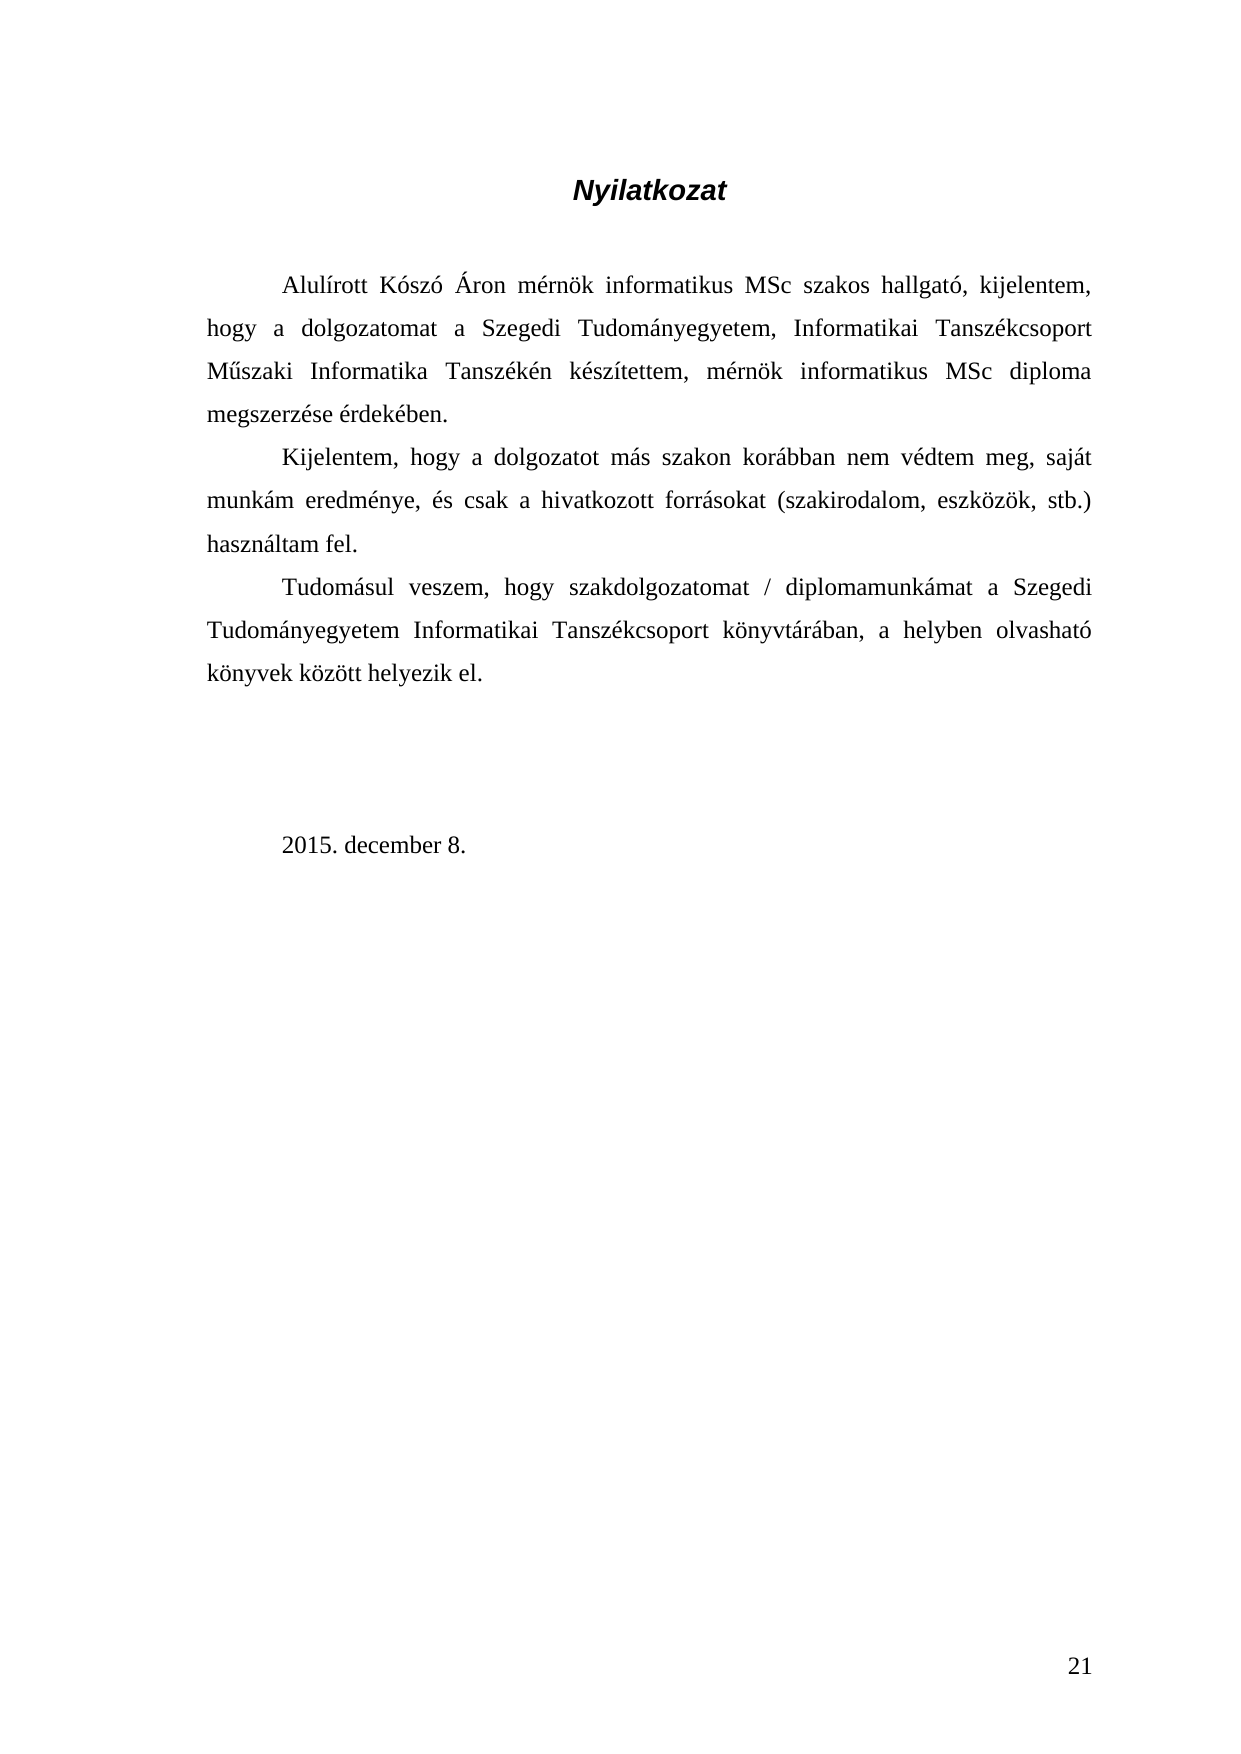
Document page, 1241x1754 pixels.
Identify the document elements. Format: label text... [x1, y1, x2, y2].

text Tudomásul veszem, hogy szakdolgozatomat / diplomamunkámat a Szegedi Tudományegyetem Informatikai Tanszékcsoport könyvtárában, a helyben olvasható könyvek között helyezik el. [207, 572, 1093, 687]
text Nyilatkozat [207, 173, 1093, 206]
text Alulírott Kószó Áron mérnök informatikus MSc szakos hallgató, kijelentem, hogy a dolgozatomat a Szegedi Tudományegyetem, Informatikai Tanszékcsoport Műszaki Informatika Tanszékén készítettem, mérnök informatikus MSc diploma megszerzése érdekében. [207, 270, 1093, 428]
text 2015. december 8. [207, 831, 1093, 859]
text Kijelentem, hogy a dolgozatot más szakon korábban nem védtem meg, saját munkám eredménye, és csak a hivatkozott forrásokat (szakirodalom, eszközök, stb.) használtam fel. [207, 442, 1093, 557]
